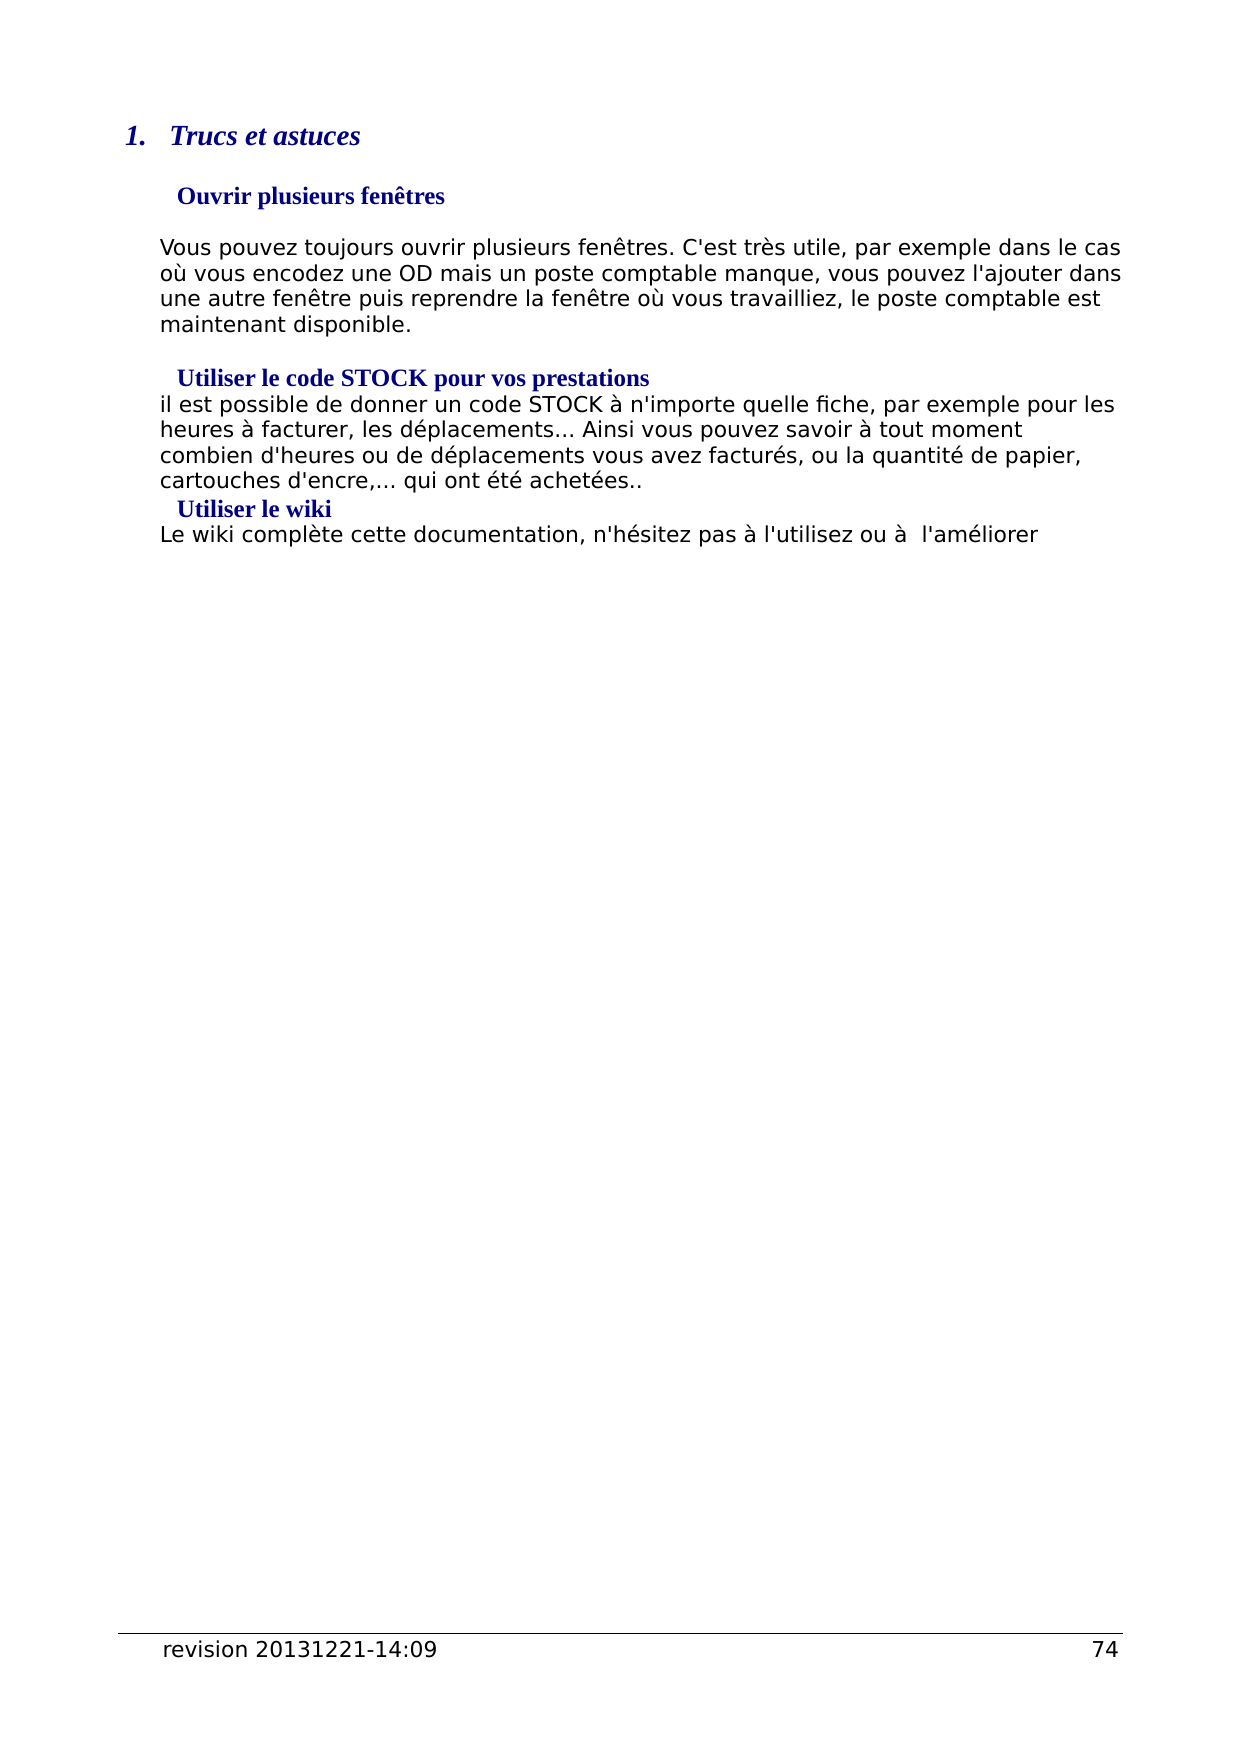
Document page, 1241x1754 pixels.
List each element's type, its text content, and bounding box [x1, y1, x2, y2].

subtitle Utiliser le wiki [177, 494, 1123, 522]
subtitle Ouvrir plusieurs fenêtres [177, 181, 1123, 210]
text il est possible de donner un code STOCK à n'importe quelle fiche, par exemple pour les heures à facturer, les déplacements... Ainsi vous pouvez savoir à tout moment combien d'heures ou de déplacements vous avez facturés, ou la quantité de papier, cartouches d'encre,... qui ont été achetées.. [159, 392, 1123, 494]
subtitle Utiliser le code STOCK pour vos prestations [177, 363, 1123, 392]
text Le wiki complète cette documentation, n'hésitez pas à l'utilisez ou à l'améliorer [159, 522, 1123, 548]
text Vous pouvez toujours ouvrir plusieurs fenêtres. C'est très utile, par exemple dans le cas où vous encodez une OD mais un poste comptable manque, vous pouvez l'ajouter dans une autre fenêtre puis reprendre la fenêtre où vous travailliez, le poste comptable est maintenant disponible. [159, 235, 1123, 337]
subtitle Trucs et astuces [117, 118, 1123, 152]
